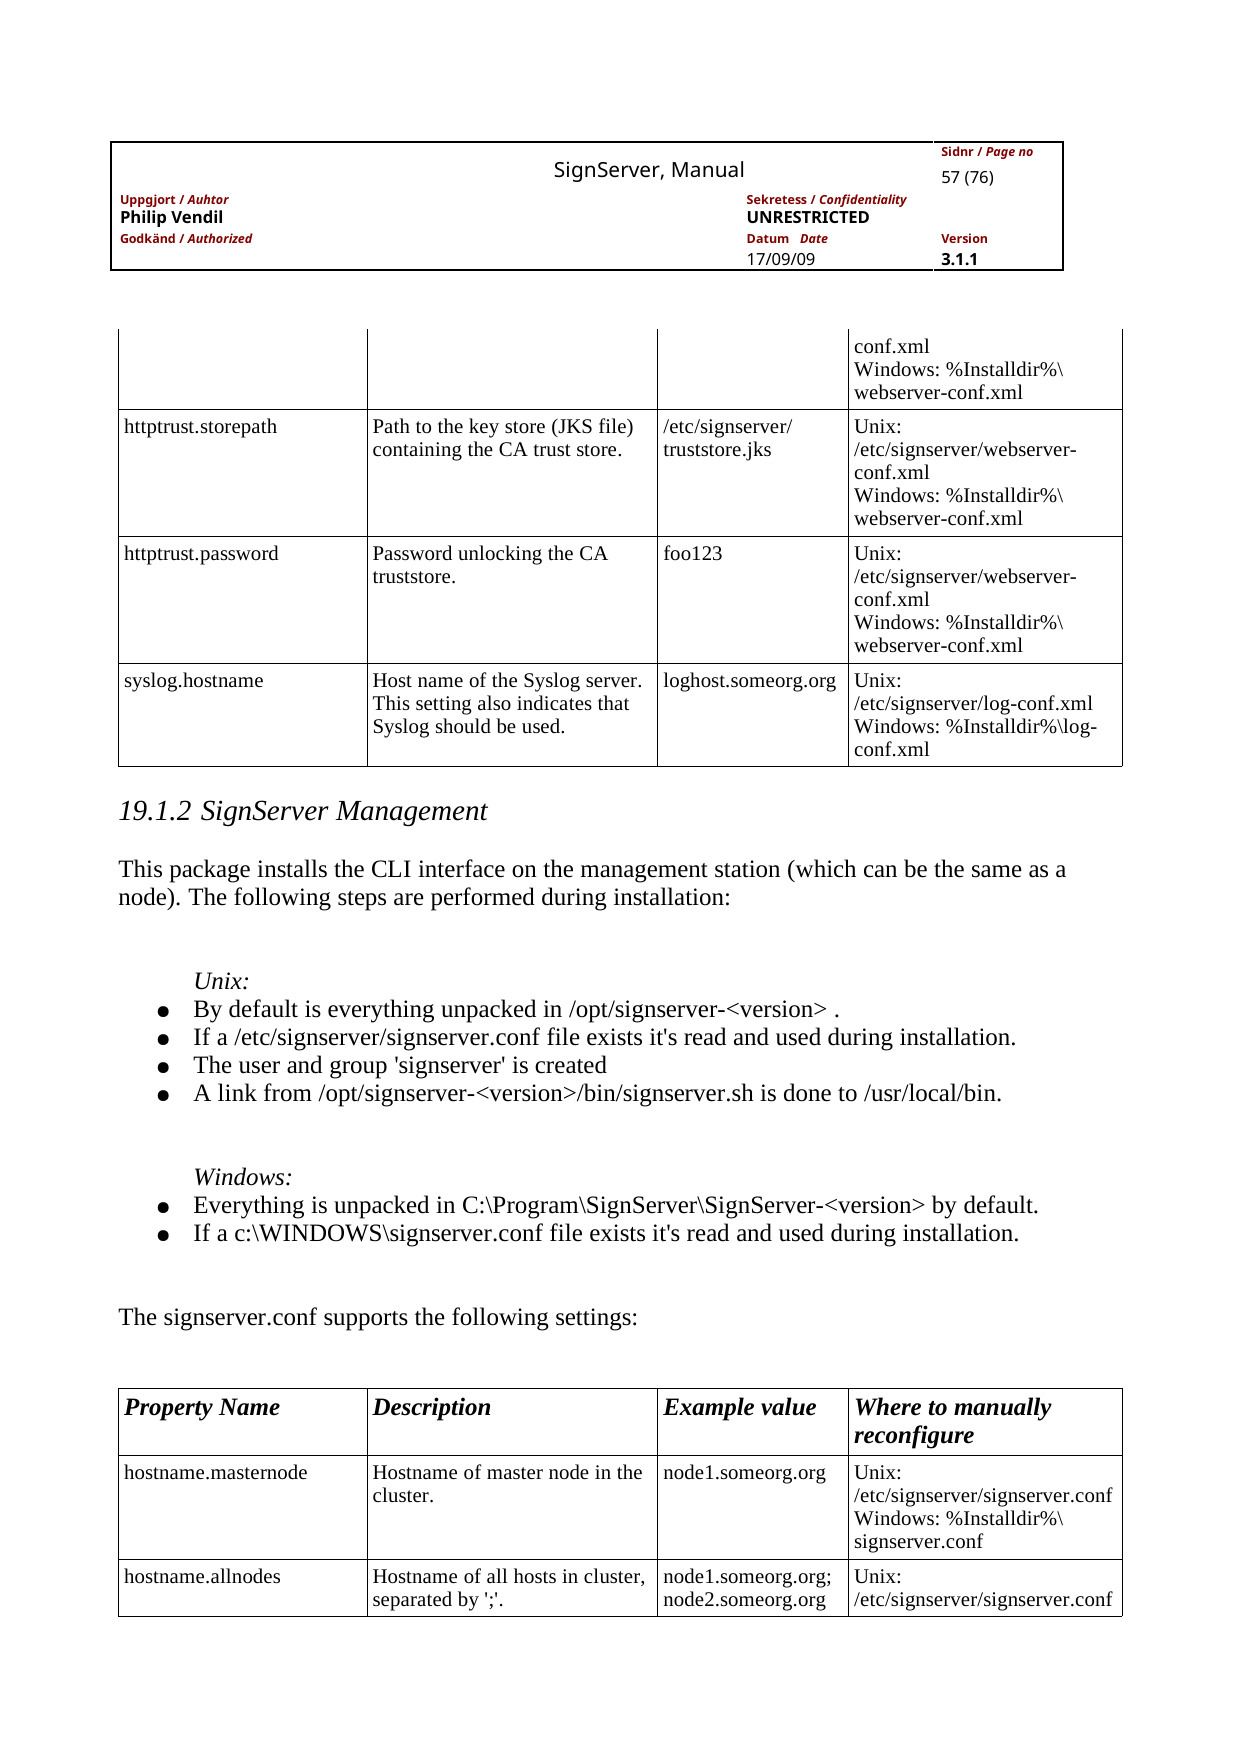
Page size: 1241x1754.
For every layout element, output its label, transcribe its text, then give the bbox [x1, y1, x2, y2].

table_cell loghost.someorg.org [658, 664, 848, 766]
table_cell node1.someorg.org;node2.someorg.org [658, 1560, 848, 1616]
table_cell [119, 329, 367, 409]
table_cell conf.xml Windows: %Installdir%\webserver-conf.xml [849, 329, 1122, 409]
subtitle SignServer Management [118, 794, 1122, 827]
table_cell Path to the key store (JKS file) containing the CA trust store. [368, 410, 657, 536]
list If a c:\WINDOWS\signserver.conf file exists it's read and used during installation. [156, 1219, 1122, 1247]
table_cell [658, 329, 848, 409]
list By default is everything unpacked in /opt/signserver-<version> . [156, 995, 1122, 1023]
table_cell Password unlocking the CA truststore. [368, 537, 657, 663]
table_cell httptrust.password [119, 537, 367, 663]
text Windows: [118, 1163, 1122, 1191]
list The user and group 'signserver' is created [156, 1051, 1122, 1079]
table_header Description [368, 1389, 657, 1455]
list If a /etc/signserver/signserver.conf file exists it's read and used during installation. [156, 1023, 1122, 1051]
table_cell hostname.allnodes [119, 1560, 367, 1616]
table_cell httptrust.storepath [119, 410, 367, 536]
text This package installs the CLI interface on the management station (which can be the same as a node). The following steps are performed during installation: [118, 855, 1122, 911]
table_cell Hostname of master node in the cluster. [368, 1456, 657, 1559]
table_header Where to manually reconfigure [849, 1389, 1122, 1455]
table_header Property Name [119, 1389, 367, 1455]
table_cell Unix: /etc/signserver/signserver.conf Windows: %Installdir%\signserver.conf [849, 1456, 1122, 1559]
text The signserver.conf supports the following settings: [118, 1303, 1122, 1331]
table_cell Hostname of all hosts in cluster, separated by ';'. [368, 1560, 657, 1616]
table_cell syslog.hostname [119, 664, 367, 766]
table_cell node1.someorg.org [658, 1456, 848, 1559]
table_cell [368, 329, 657, 409]
table_cell foo123 [658, 537, 848, 663]
table_cell Unix: /etc/signserver/log-conf.xml Windows: %Installdir%\log-conf.xml [849, 664, 1122, 766]
list A link from /opt/signserver-<version>/bin/signserver.sh is done to /usr/local/bin. [156, 1079, 1122, 1107]
table_cell Unix: /etc/signserver/webserver-conf.xml Windows: %Installdir%\webserver-conf.xml [849, 410, 1122, 536]
list Everything is unpacked in C:\Program\SignServer\SignServer-<version> by default. [156, 1191, 1122, 1219]
table_header Example value [658, 1389, 848, 1455]
table_cell Host name of the Syslog server. This setting also indicates that Syslog should be used. [368, 664, 657, 766]
table_cell Unix: /etc/signserver/webserver-conf.xml Windows: %Installdir%\webserver-conf.xml [849, 537, 1122, 663]
table_cell hostname.masternode [119, 1456, 367, 1559]
text Unix: [118, 967, 1122, 995]
table_cell /etc/signserver/truststore.jks [658, 410, 848, 536]
table_cell Unix: /etc/signserver/signserver.conf [849, 1560, 1122, 1616]
